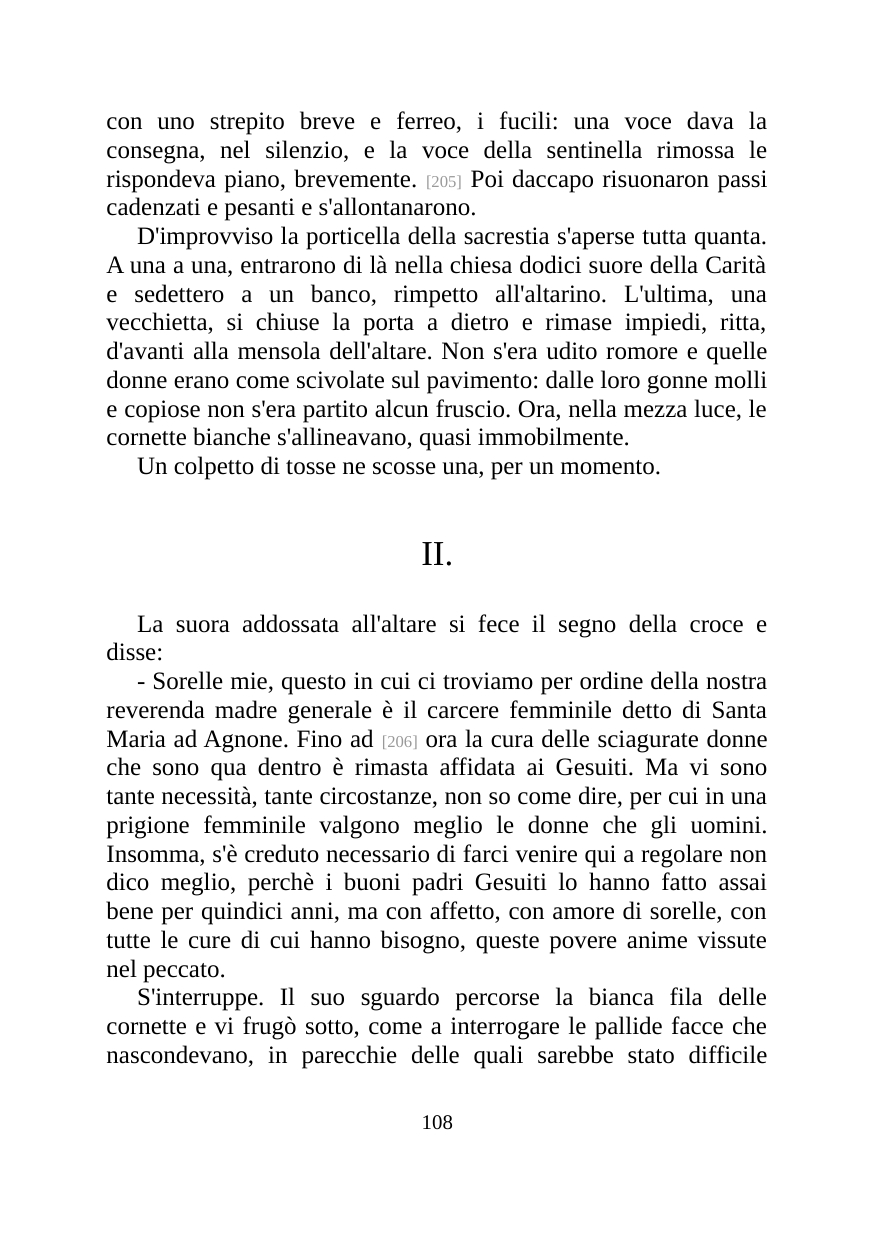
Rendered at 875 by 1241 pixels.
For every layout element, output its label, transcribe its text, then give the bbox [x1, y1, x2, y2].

text D'improvviso la porticella della sacrestia s'aperse tutta quanta. A una a una, entrarono di là nella chiesa dodici suore della Carità e sedettero a un banco, rimpetto all'altarino. L'ultima, una vecchietta, si chiuse la porta a dietro e rimase impiedi, ritta, d'avanti alla mensola dell'altare. Non s'era udito romore e quelle donne erano come scivolate sul pavimento: dalle loro gonne molli e copiose non s'era partito alcun fruscio. Ora, nella mezza luce, le cornette bianche s'allineavano, quasi immobilmente. [106, 221, 768, 451]
subtitle II. [106, 533, 768, 573]
text - Sorelle mie, questo in cui ci troviamo per ordine della nostra reverenda madre generale è il carcere femminile detto di Santa Maria ad Agnone. Fino ad [206] ora la cura delle sciagurate donne che sono qua dentro è rimasta affidata ai Gesuiti. Ma vi sono tante necessità, tante circostanze, non so come dire, per cui in una prigione femminile valgono meglio le donne che gli uomini. Insomma, s'è creduto necessario di farci venire qui a regolare non dico meglio, perchè i buoni padri Gesuiti lo hanno fatto assai bene per quindici anni, ma con affetto, con amore di sorelle, con tutte le cure di cui hanno bisogno, queste povere anime vissute nel peccato. [106, 666, 768, 982]
text con uno strepito breve e ferreo, i fucili: una voce dava la consegna, nel silenzio, e la voce della sentinella rimossa le rispondeva piano, brevemente. [205] Poi daccapo risuonaron passi cadenzati e pesanti e s'allontanarono. [106, 106, 768, 221]
text S'interruppe. Il suo sguardo percorse la bianca fila delle cornette e vi frugò sotto, come a interrogare le pallide facce che nascondevano, in parecchie delle quali sarebbe stato difficile [106, 982, 768, 1069]
text Un colpetto di tosse ne scosse una, per un momento. [106, 451, 768, 480]
text La suora addossata all'altare si fece il segno della croce e disse: [106, 609, 768, 666]
